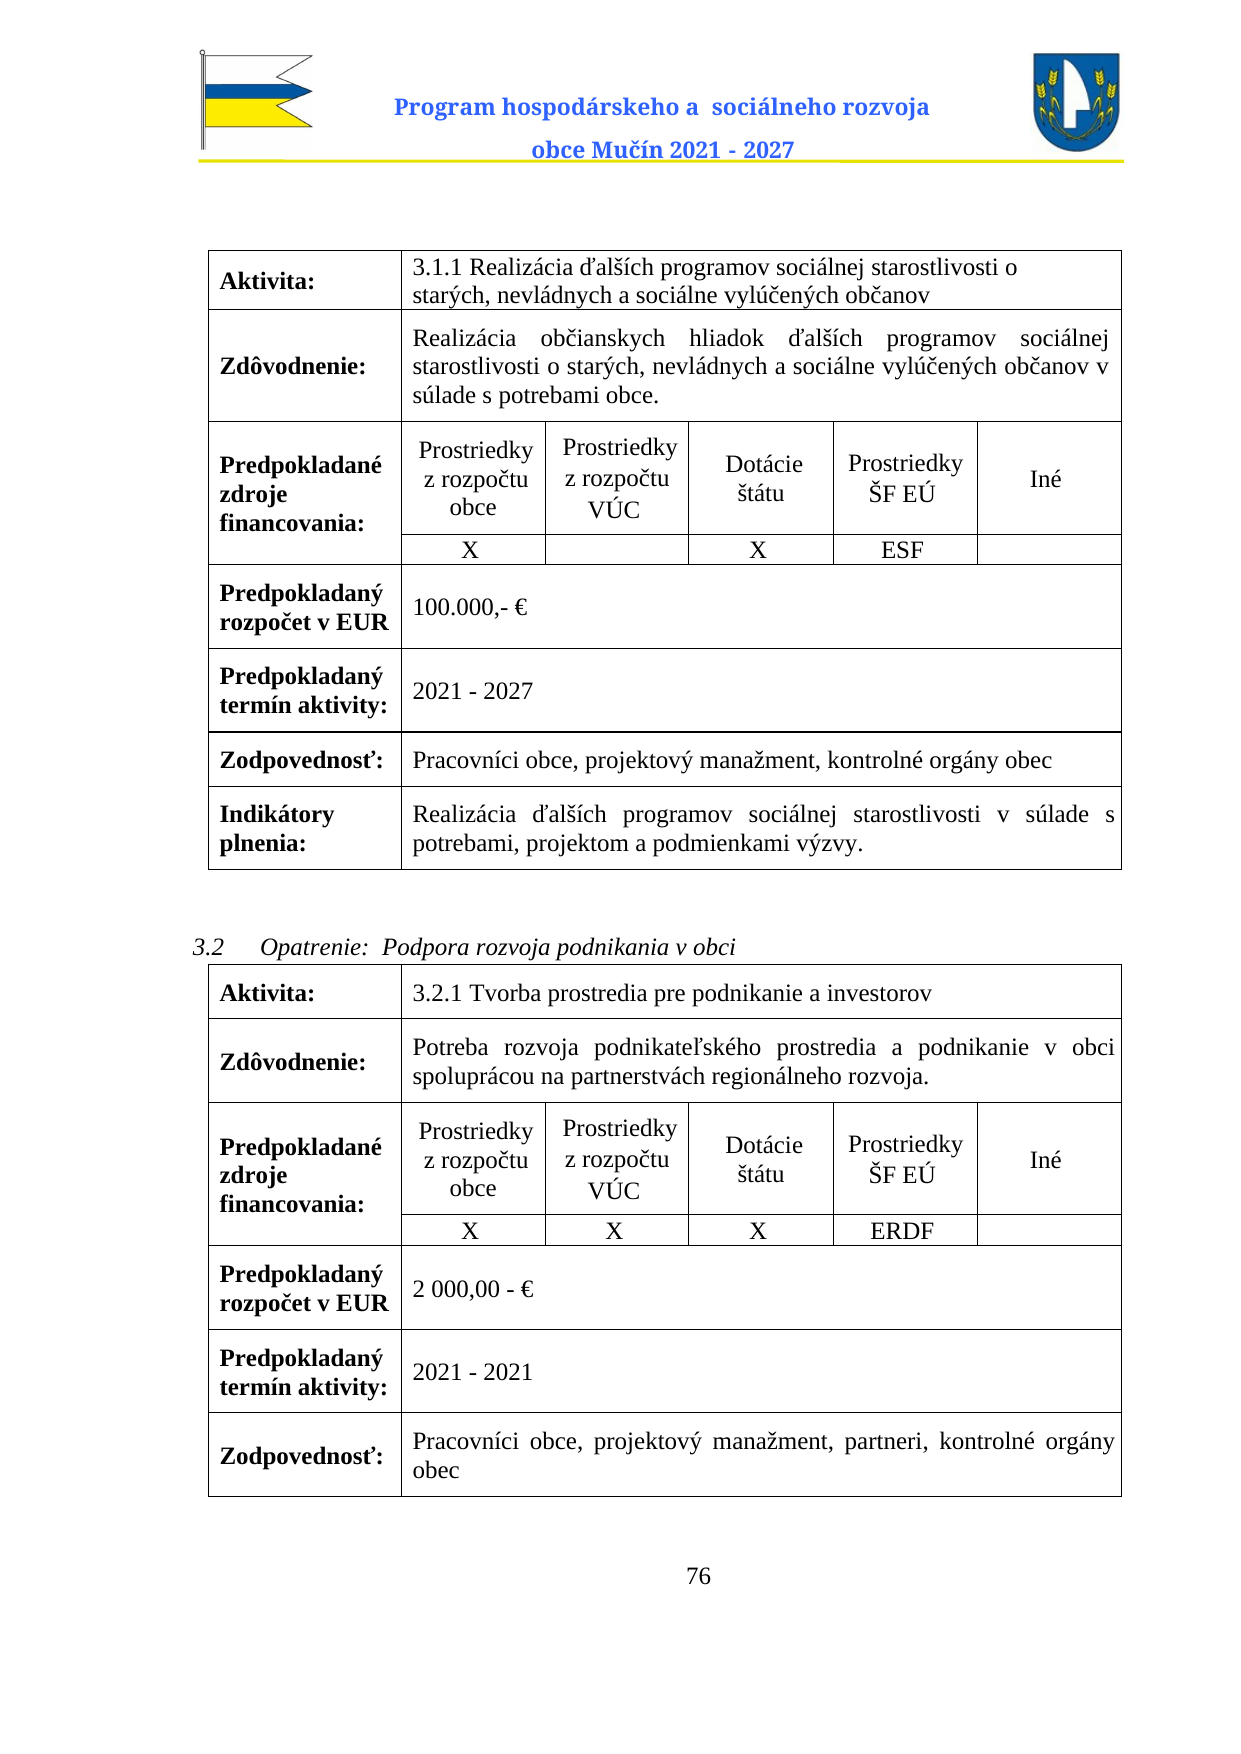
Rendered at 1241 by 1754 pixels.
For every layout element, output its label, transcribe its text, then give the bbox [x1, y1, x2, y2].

table_cell 100.000,- € [402, 565, 1121, 648]
table_cell X [402, 535, 545, 564]
table_cell Realizácia ďalších programov sociálnej starostlivosti v súlade s potrebami, projektom a podmienkami výzvy. [402, 787, 1121, 869]
table_header 3.2.1 Tvorba prostredia pre podnikanie a investorov [402, 965, 1121, 1018]
table_cell Zdôvodnenie: [209, 310, 401, 421]
table_cell [978, 535, 1121, 564]
table_cell ESF [834, 535, 977, 564]
table_cell Dotácie štátu [689, 1103, 833, 1214]
table_cell X [546, 1215, 688, 1245]
table_cell [978, 1215, 1121, 1245]
table_cell Predpokladaný termín aktivity: [209, 1330, 401, 1412]
table_cell Zodpovednosť: [209, 1413, 401, 1496]
table_cell Pracovníci obce, projektový manažment, partneri, kontrolné orgány obec [402, 1413, 1121, 1496]
table_cell X [689, 1215, 833, 1245]
table_cell X [689, 535, 833, 564]
table_cell Iné [978, 422, 1121, 534]
table_cell Prostriedky ŠF EÚ [834, 422, 977, 534]
table_cell Zdôvodnenie: [209, 1019, 401, 1102]
table_cell Prostriedky z rozpočtu VÚC [546, 422, 688, 534]
text 3.2 Opatrenie: Podpora rozvoja podnikania v obci [193, 931, 1123, 960]
table_cell 2021 - 2021 [402, 1330, 1121, 1412]
table_cell Predpokladaný rozpočet v EUR [209, 565, 401, 648]
table_cell 2 000,00 - € [402, 1246, 1121, 1328]
table_cell Prostriedky z rozpočtu obce [402, 1103, 545, 1214]
table_cell X [402, 1215, 545, 1245]
table_cell Pracovníci obce, projektový manažment, kontrolné orgány obec [402, 733, 1121, 786]
table_cell Dotácie štátu [689, 422, 833, 534]
table_cell Iné [978, 1103, 1121, 1214]
table_cell Predpokladané zdroje financovania: [209, 1103, 401, 1245]
table_cell Prostriedky z rozpočtu VÚC [546, 1103, 688, 1214]
table_cell Zodpovednosť: [209, 733, 401, 786]
table_cell Predpokladaný rozpočet v EUR [209, 1246, 401, 1328]
table_cell 2021 - 2027 [402, 649, 1121, 731]
table_header 3.1.1 Realizácia ďalších programov sociálnej starostlivosti o starých, nevládnych a sociálne vylúčených občanov [402, 251, 1121, 309]
table_cell Predpokladané zdroje financovania: [209, 422, 401, 564]
table_header Aktivita: [209, 965, 401, 1018]
table_cell [546, 535, 688, 564]
table_cell Prostriedky z rozpočtu obce [402, 422, 545, 534]
table_cell Indikátory plnenia: [209, 787, 401, 869]
table_cell Prostriedky ŠF EÚ [834, 1103, 977, 1214]
table_cell Realizácia občianskych hliadok ďalších programov sociálnej starostlivosti o starých, nevládnych a sociálne vylúčených občanov v súlade s potrebami obce. [402, 310, 1121, 421]
table_header Aktivita: [209, 251, 401, 309]
table_cell Potreba rozvoja podnikateľského prostredia a podnikanie v obci spoluprácou na partnerstvách regionálneho rozvoja. [402, 1019, 1121, 1102]
table_cell ERDF [834, 1215, 977, 1245]
table_cell Predpokladaný termín aktivity: [209, 649, 401, 731]
